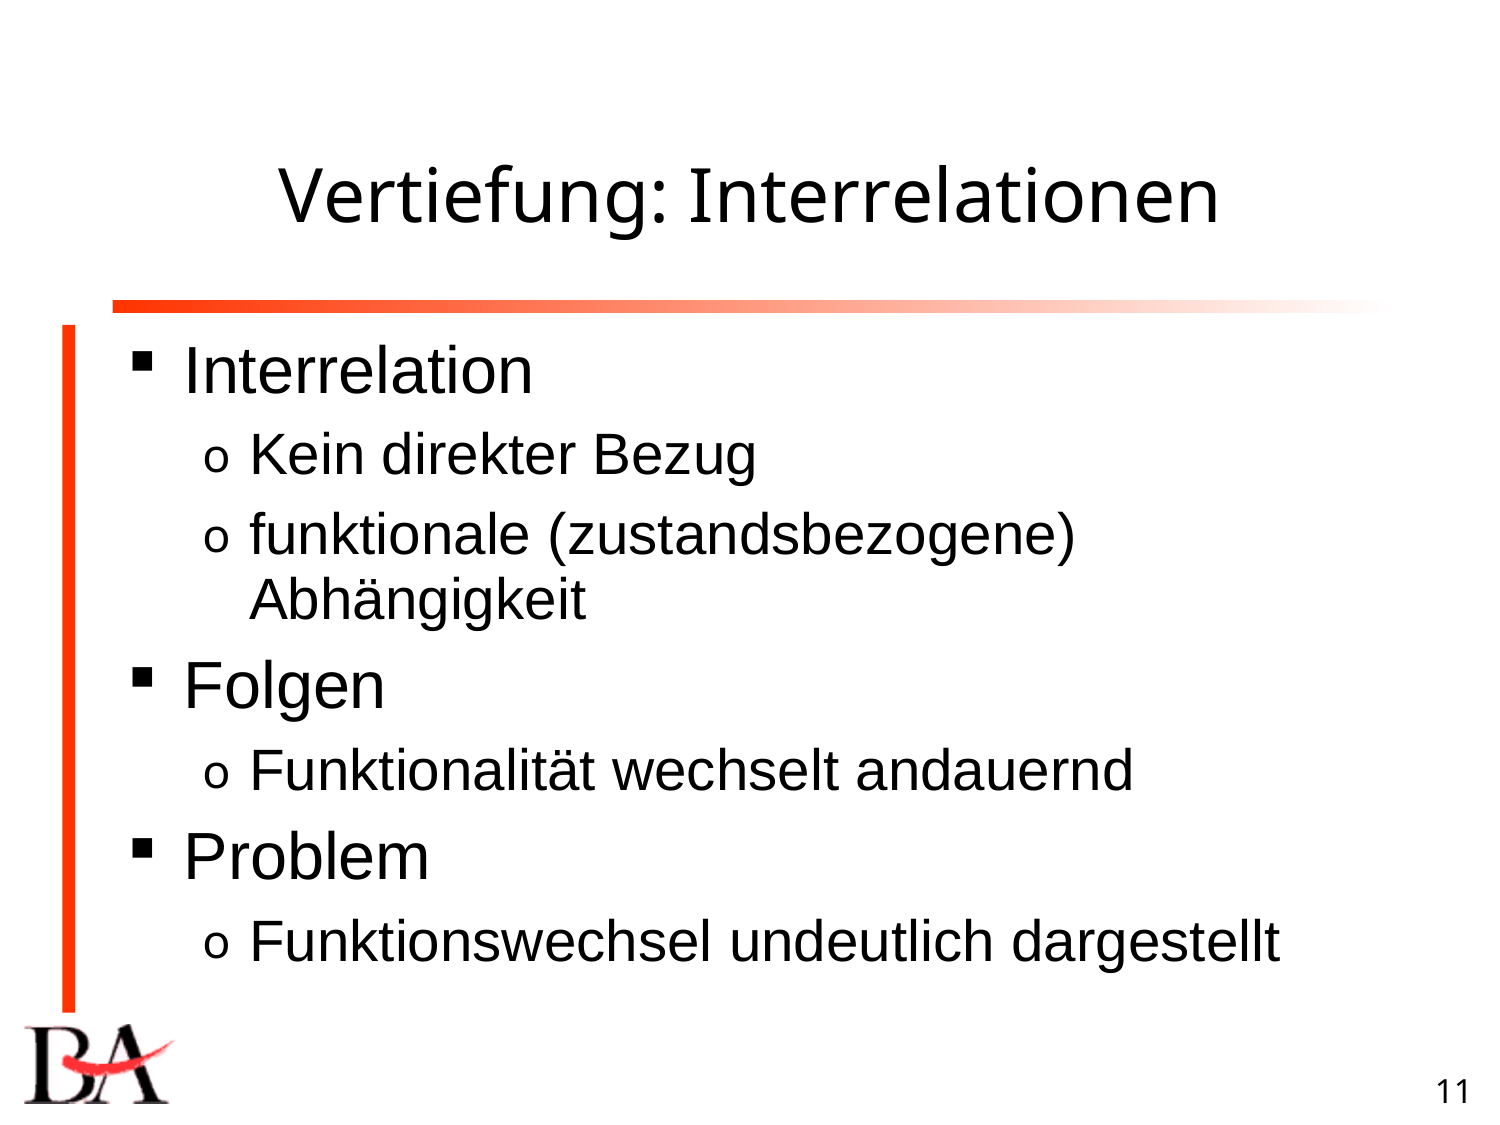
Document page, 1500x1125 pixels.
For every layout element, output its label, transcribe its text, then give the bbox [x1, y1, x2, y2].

title Vertiefung: Interrelationen [112, 99, 1388, 288]
list Interrelation Kein direkter Bezug funktionale (zustandsbezogene) Abhängigkeit Folgen Funktionalität wechselt andauernd Problem Funktionswechsel undeutlich dargestellt [112, 324, 1388, 1051]
picture [24, 1024, 175, 1104]
